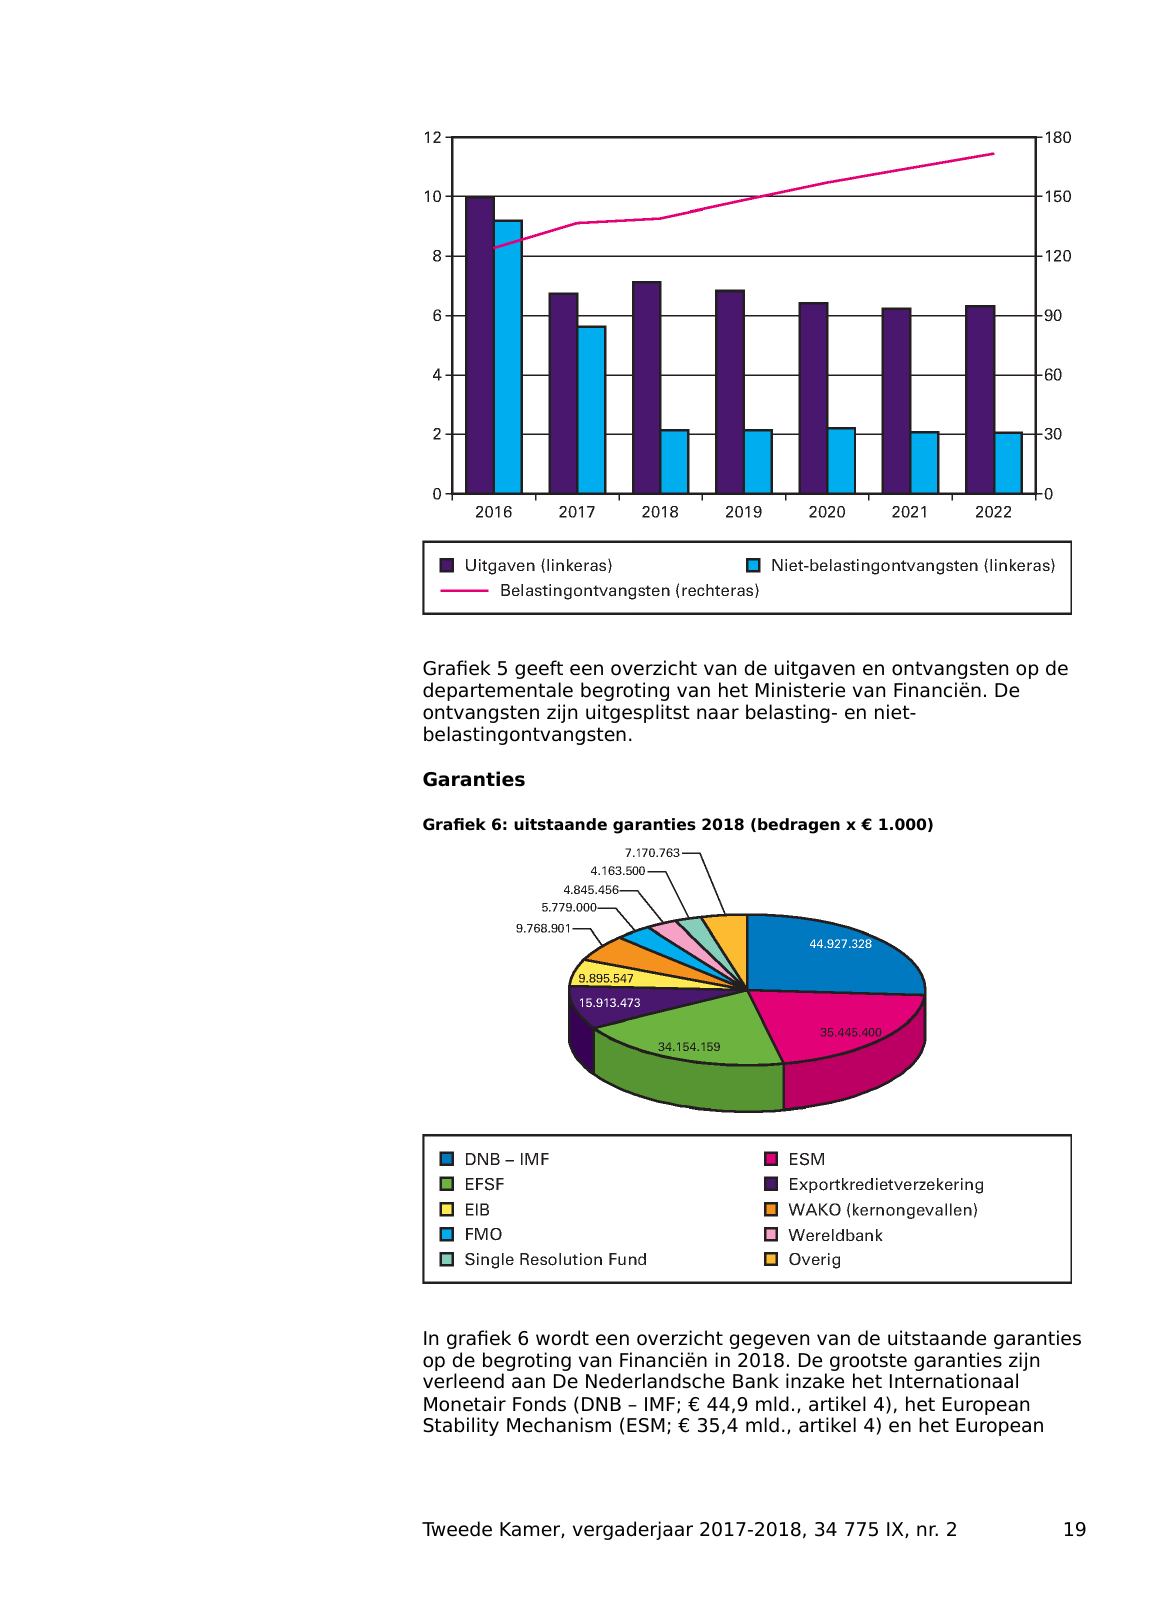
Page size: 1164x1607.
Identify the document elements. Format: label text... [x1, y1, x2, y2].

text Grafiek 6: uitstaande garanties 2018 (bedragen x € 1.000) [422, 816, 1072, 834]
text In grafiek 6 wordt een overzicht gegeven van de uitstaande garanties op de begroting van Financiën in 2018. De grootste garanties zijn verleend aan De Nederlandsche Bank inzake het Internationaal Monetair Fonds (DNB – IMF; € 44,9 mld., artikel 4), het European Stability Mechanism (ESM; € 35,4 mld., artikel 4) en het European [422, 1327, 1087, 1437]
picture [422, 846, 1072, 1284]
picture [422, 130, 1072, 615]
subtitle Garanties [422, 768, 1087, 790]
text Grafiek 5 geeft een overzicht van de uitgaven en ontvangsten op de departementale begroting van het Ministerie van Financiën. De ontvangsten zijn uitgesplitst naar belasting- en niet-belastingontvangsten. [422, 658, 1087, 746]
